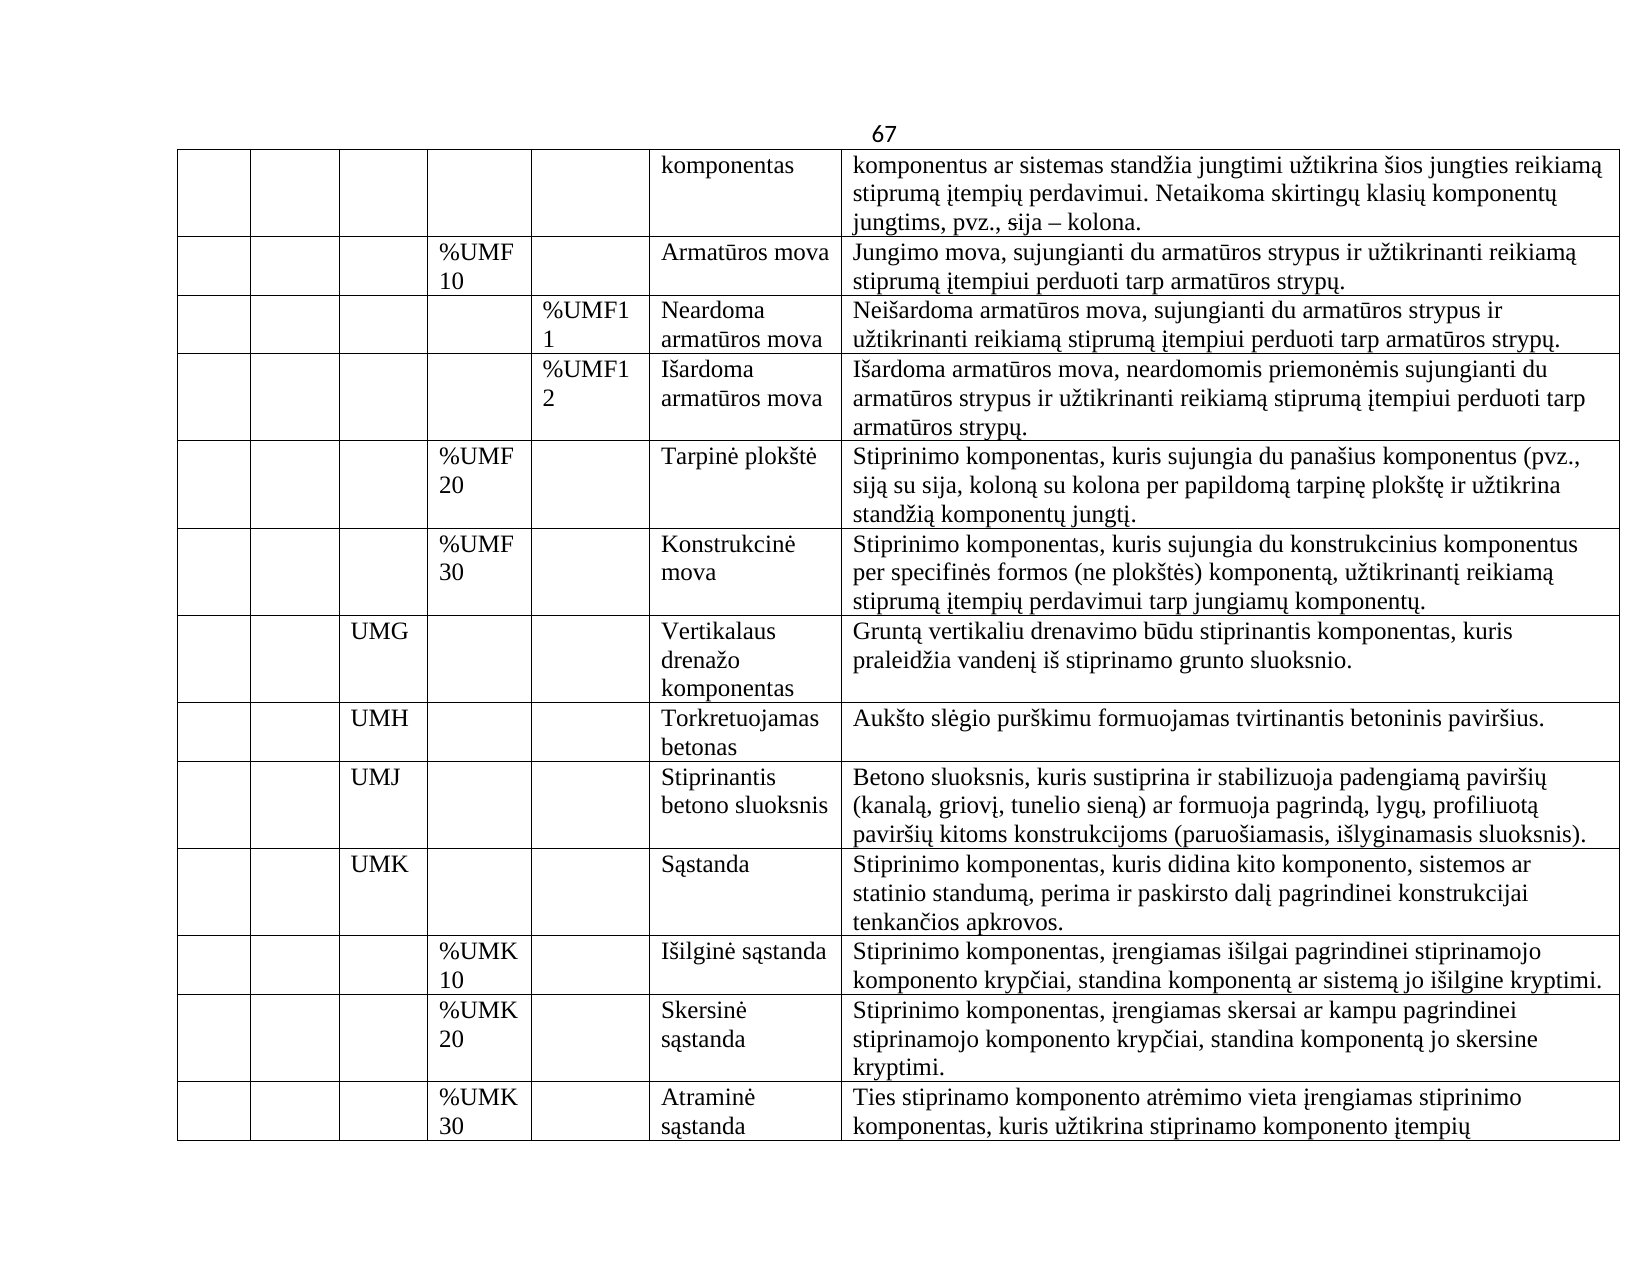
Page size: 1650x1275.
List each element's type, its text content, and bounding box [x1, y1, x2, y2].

table_cell Išardoma armatūros mova, neardomomis priemonėmis sujungianti du armatūros strypus ir užtikrinanti reikiamą stiprumą įtempiui perduoti tarp armatūros strypų. [842, 354, 1619, 440]
table_cell [251, 1082, 339, 1140]
table_cell [178, 616, 250, 702]
table_cell Sąstanda [650, 849, 841, 935]
table_cell [428, 296, 531, 353]
table_cell Išardoma armatūros mova [650, 354, 841, 440]
table_cell [532, 441, 649, 528]
table_cell [251, 762, 339, 848]
table_cell [340, 441, 427, 528]
table_cell Skersinė sąstanda [650, 995, 841, 1081]
table_cell Vertikalaus drenažo komponentas [650, 616, 841, 702]
table_cell [251, 616, 339, 702]
table_cell [428, 762, 531, 848]
table_cell [251, 150, 339, 236]
table_cell [251, 441, 339, 528]
table_cell Neišardoma armatūros mova, sujungianti du armatūros strypus ir užtikrinanti reikiamą stiprumą įtempiui perduoti tarp armatūros strypų. [842, 296, 1619, 353]
table_cell UMJ [340, 762, 427, 848]
table_cell [340, 354, 427, 440]
table_cell [340, 150, 427, 236]
table_cell [340, 1082, 427, 1140]
table_cell [178, 762, 250, 848]
table_cell [340, 237, 427, 294]
table_cell [178, 354, 250, 440]
table_cell Atraminė sąstanda [650, 1082, 841, 1140]
table_cell UMK [340, 849, 427, 935]
table_cell [340, 296, 427, 353]
table_cell [178, 849, 250, 935]
table_cell Stiprinimo komponentas, kuris didina kito komponento, sistemos ar statinio standumą, perima ir paskirsto dalį pagrindinei konstrukcijai tenkančios apkrovos. [842, 849, 1619, 935]
table_cell Stiprinimo komponentas, įrengiamas išilgai pagrindinei stiprinamojo komponento krypčiai, standina komponentą ar sistemą jo išilgine kryptimi. [842, 936, 1619, 994]
table_cell [251, 936, 339, 994]
table_cell [532, 616, 649, 702]
table_cell [340, 936, 427, 994]
table_cell Tarpinė plokštė [650, 441, 841, 528]
table_cell [178, 1082, 250, 1140]
table_cell [532, 849, 649, 935]
table_cell UMH [340, 703, 427, 761]
table_cell [178, 150, 250, 236]
table_cell [532, 529, 649, 615]
table_cell [251, 849, 339, 935]
table_cell Torkretuojamas betonas [650, 703, 841, 761]
table_cell [532, 936, 649, 994]
table_cell Stiprinimo komponentas, kuris sujungia du konstrukcinius komponentus per specifinės formos (ne plokštės) komponentą, užtikrinantį reikiamą stiprumą įtempių perdavimui tarp jungiamų komponentų. [842, 529, 1619, 615]
table_cell [428, 616, 531, 702]
table_cell [178, 995, 250, 1081]
table_cell Stiprinantis betono sluoksnis [650, 762, 841, 848]
table_cell [532, 237, 649, 294]
table_cell [178, 237, 250, 294]
table_cell %UMK10 [428, 936, 531, 994]
table_cell Betono sluoksnis, kuris sustiprina ir stabilizuoja padengiamą paviršių (kanalą, griovį, tunelio sieną) ar formuoja pagrindą, lygų, profiliuotą paviršių kitoms konstrukcijoms (paruošiamasis, išlyginamasis sluoksnis). [842, 762, 1619, 848]
table_cell komponentas [650, 150, 841, 236]
table_cell %UMF20 [428, 441, 531, 528]
table_cell [340, 529, 427, 615]
table_cell [178, 529, 250, 615]
table_cell Išilginė sąstanda [650, 936, 841, 994]
table_cell [340, 995, 427, 1081]
table_cell [532, 1082, 649, 1140]
table_cell [532, 703, 649, 761]
table_cell [178, 936, 250, 994]
table_cell [251, 995, 339, 1081]
table_cell [251, 296, 339, 353]
table_cell [428, 354, 531, 440]
table_cell Armatūros mova [650, 237, 841, 294]
table_cell %UMK30 [428, 1082, 531, 1140]
table_cell [532, 995, 649, 1081]
table_cell [251, 529, 339, 615]
table_cell Stiprinimo komponentas, įrengiamas skersai ar kampu pagrindinei stiprinamojo komponento krypčiai, standina komponentą jo skersine kryptimi. [842, 995, 1619, 1081]
table_cell Neardoma armatūros mova [650, 296, 841, 353]
table_cell [178, 441, 250, 528]
table_cell [178, 296, 250, 353]
table_cell Gruntą vertikaliu drenavimo būdu stiprinantis komponentas, kuris praleidžia vandenį iš stiprinamo grunto sluoksnio. [842, 616, 1619, 702]
table_cell %UMF11 [532, 296, 649, 353]
table_cell Ties stiprinamo komponento atrėmimo vieta įrengiamas stiprinimo komponentas, kuris užtikrina stiprinamo komponento įtempių [842, 1082, 1619, 1140]
table_cell Jungimo mova, sujungianti du armatūros strypus ir užtikrinanti reikiamą stiprumą įtempiui perduoti tarp armatūros strypų. [842, 237, 1619, 294]
table_cell [532, 150, 649, 236]
table_cell [532, 762, 649, 848]
table_cell %UMF30 [428, 529, 531, 615]
table_cell [178, 703, 250, 761]
table_cell [428, 849, 531, 935]
table_cell komponentus ar sistemas standžia jungtimi užtikrina šios jungties reikiamą stiprumą įtempių perdavimui. Netaikoma skirtingų klasių komponentų jungtims, pvz., sija – kolona. [842, 150, 1619, 236]
table_cell [251, 703, 339, 761]
table_cell %UMF10 [428, 237, 531, 294]
table_cell [251, 237, 339, 294]
table_cell %UMK20 [428, 995, 531, 1081]
table_cell [428, 150, 531, 236]
table_cell Stiprinimo komponentas, kuris sujungia du panašius komponentus (pvz., siją su sija, koloną su kolona per papildomą tarpinę plokštę ir užtikrina standžią komponentų jungtį. [842, 441, 1619, 528]
table_cell [251, 354, 339, 440]
table_cell Aukšto slėgio purškimu formuojamas tvirtinantis betoninis paviršius. [842, 703, 1619, 761]
table_cell %UMF12 [532, 354, 649, 440]
table_cell Konstrukcinė mova [650, 529, 841, 615]
table_cell [428, 703, 531, 761]
table_cell UMG [340, 616, 427, 702]
